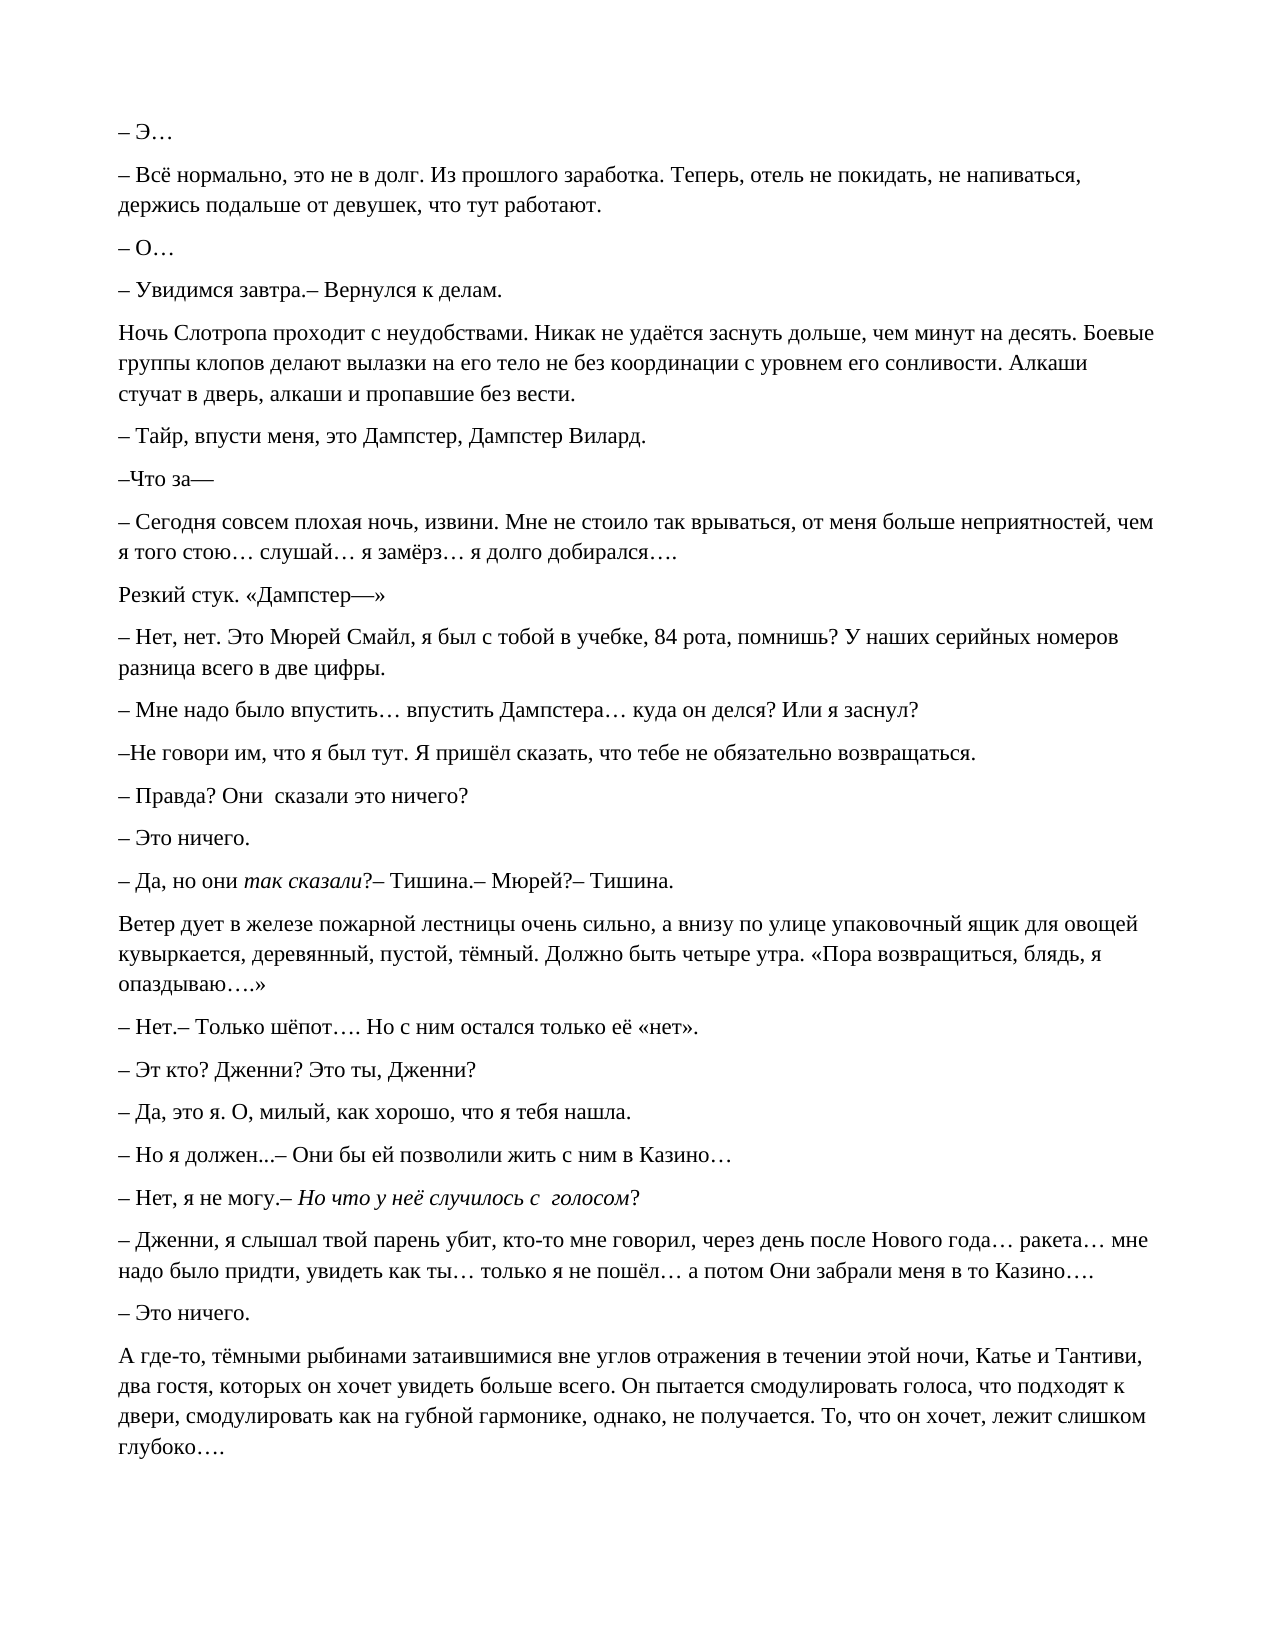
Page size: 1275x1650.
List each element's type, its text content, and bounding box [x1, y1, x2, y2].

text –Что за— [118, 465, 1157, 491]
text Ночь Слотропа проходит с неудобствами. Никак не удаётся заснуть дольше, чем минут на десять. Боевые группы клопов делают вылазки на его тело не без координации с уровнем его сонливости. Алкаши стучат в дверь, алкаши и пропавшие без вести. [118, 319, 1157, 406]
text – Тайр, впусти меня, это Дампстер, Дампстер Вилард. [118, 422, 1157, 449]
text – Нет.– Только шёпот…. Но с ним остался только её «нет». [118, 1013, 1157, 1039]
text – Увидимся завтра.– Вернулся к делам. [118, 276, 1157, 303]
text – Э… [118, 118, 1157, 144]
text – Нет, нет. Это Мюрей Смайл, я был с тобой в учебке, 84 рота, помнишь? У наших серийных номеров разница всего в две цифры. [118, 623, 1157, 680]
text – Мне надо было впустить… впустить Дампстера… куда он делся? Или я заснул? [118, 696, 1157, 723]
text – Это ничего. [118, 1299, 1157, 1326]
text –Не говори им, что я был тут. Я пришёл сказать, что тебе не обязательно возвращаться. [118, 739, 1157, 765]
text – Всё нормально, это не в долг. Из прошлого заработка. Теперь, отель не покидать, не напиваться, держись подальше от девушек, что тут работают. [118, 161, 1157, 217]
text А где-то, тёмными рыбинами затаившимися вне углов отражения в течении этой ночи, Катье и Тантиви, два гостя, которых он хочет увидеть больше всего. Он пытается смодулировать голоса, что подходят к двери, смодулировать как на губной гармонике, однако, не получается. То, что он хочет, лежит слишком глубоко…. [118, 1342, 1157, 1459]
text – Нет, я не могу.– Но что у неё случилось с голосом? [118, 1184, 1157, 1210]
text – Да, это я. О, милый, как хорошо, что я тебя нашла. [118, 1098, 1157, 1125]
text – Это ничего. [118, 824, 1157, 851]
text – Правда? Они сказали это ничего? [118, 782, 1157, 808]
text – Дженни, я слышал твой парень убит, кто-то мне говорил, через день после Нового года… ракета… мне надо было придти, увидеть как ты… только я не пошёл… а потом Они забрали меня в то Казино…. [118, 1226, 1157, 1283]
text – Но я должен...– Они бы ей позволили жить с ним в Казино… [118, 1141, 1157, 1167]
text Резкий стук. «Дампстер—» [118, 581, 1157, 607]
text Ветер дует в железе пожарной лестницы очень сильно, а внизу по улице упаковочный ящик для овощей кувыркается, деревянный, пустой, тёмный. Должно быть четыре утра. «Пора возвращиться, блядь, я опаздываю….» [118, 910, 1157, 997]
text – О… [118, 234, 1157, 260]
text – Сегодня совсем плохая ночь, извини. Мне не стоило так врываться, от меня больше неприятностей, чем я того стою… слушай… я замёрз… я долго добирался…. [118, 508, 1157, 564]
text – Да, но они так сказали?– Тишина.– Мюрей?– Тишина. [118, 867, 1157, 893]
text – Эт кто? Дженни? Это ты, Дженни? [118, 1056, 1157, 1082]
